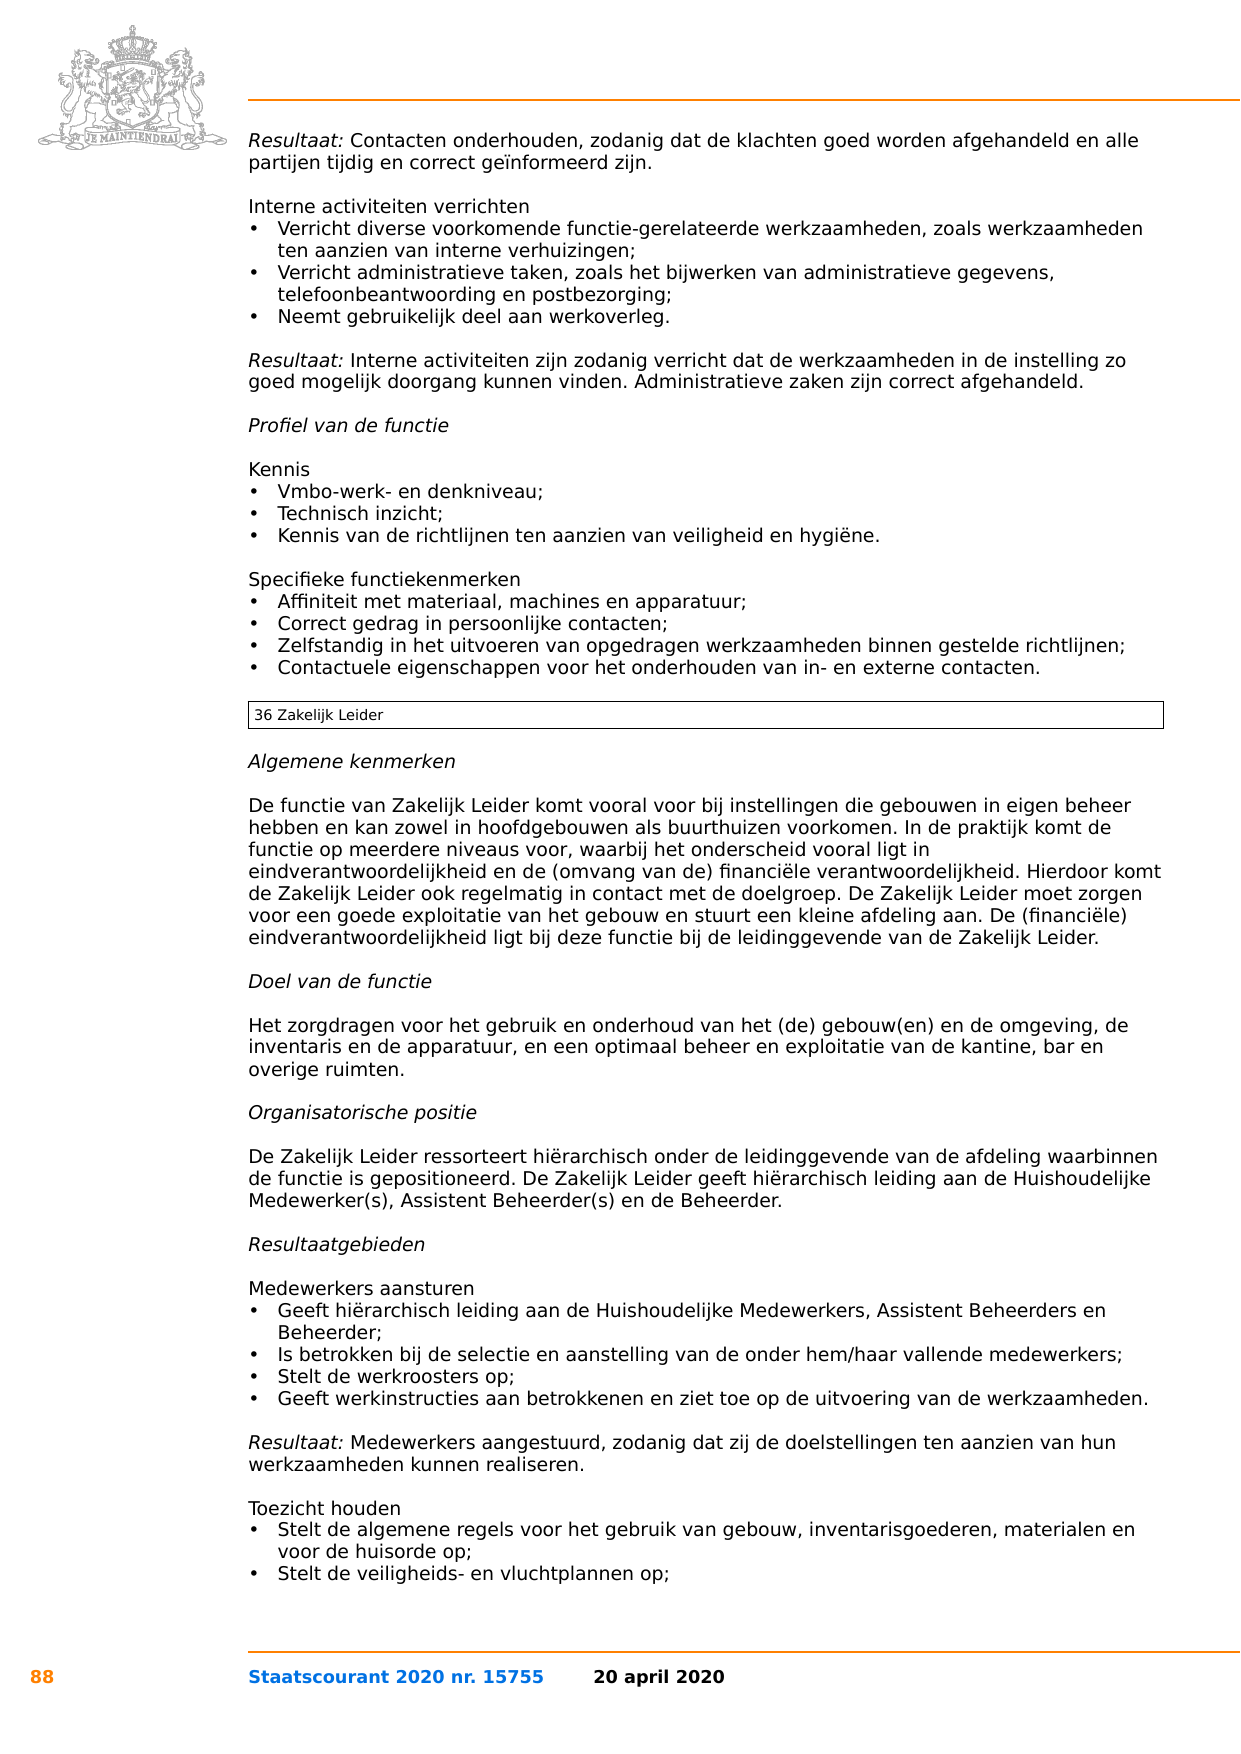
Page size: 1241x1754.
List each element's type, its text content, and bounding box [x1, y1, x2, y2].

subtitle Organisatorische positie [248, 1102, 1163, 1124]
text • Technisch inzicht; [248, 503, 1163, 525]
picture [38, 25, 227, 150]
text • Stelt de algemene regels voor het gebruik van gebouw, inventarisgoederen, materialen en voor de huisorde op; [248, 1519, 1163, 1563]
text De functie van Zakelijk Leider komt vooral voor bij instellingen die gebouwen in eigen beheer hebben en kan zowel in hoofdgebouwen als buurthuizen voorkomen. In de praktijk komt de functie op meerdere niveaus voor, waarbij het onderscheid vooral ligt in eindverantwoordelijkheid en de (omvang van de) financiële verantwoordelijkheid. Hierdoor komt de Zakelijk Leider ook regelmatig in contact met de doelgroep. De Zakelijk Leider moet zorgen voor een goede exploitatie van het gebouw en stuurt een kleine afdeling aan. De (financiële) eindverantwoordelijkheid ligt bij deze functie bij de leidinggevende van de Zakelijk Leider. [248, 795, 1163, 949]
text • Verricht diverse voorkomende functie-gerelateerde werkzaamheden, zoals werkzaamheden ten aanzien van interne verhuizingen; [248, 218, 1163, 262]
subtitle Algemene kenmerken [248, 751, 1163, 773]
subtitle Specifieke functiekenmerken [248, 569, 1163, 591]
text • Stelt de werkroosters op; [248, 1366, 1163, 1388]
subtitle Resultaatgebieden [248, 1234, 1163, 1256]
text Resultaat: Medewerkers aangestuurd, zodanig dat zij de doelstellingen ten aanzien van hun werkzaamheden kunnen realiseren. [248, 1432, 1163, 1476]
table_header 36 Zakelijk Leider [249, 702, 1163, 728]
text • Kennis van de richtlijnen ten aanzien van veiligheid en hygiëne. [248, 525, 1163, 547]
subtitle Profiel van de functie [248, 415, 1163, 437]
subtitle Interne activiteiten verrichten [248, 196, 1163, 218]
text • Is betrokken bij de selectie en aanstelling van de onder hem/haar vallende medewerkers; [248, 1344, 1163, 1366]
text • Neemt gebruikelijk deel aan werkoverleg. [248, 306, 1163, 328]
text De Zakelijk Leider ressorteert hiërarchisch onder de leidinggevende van de afdeling waarbinnen de functie is gepositioneerd. De Zakelijk Leider geeft hiërarchisch leiding aan de Huishoudelijke Medewerker(s), Assistent Beheerder(s) en de Beheerder. [248, 1146, 1163, 1212]
text • Geeft hiërarchisch leiding aan de Huishoudelijke Medewerkers, Assistent Beheerders en Beheerder; [248, 1300, 1163, 1344]
text • Affiniteit met materiaal, machines en apparatuur; [248, 591, 1163, 613]
text Het zorgdragen voor het gebruik en onderhoud van het (de) gebouw(en) en de omgeving, de inventaris en de apparatuur, en een optimaal beheer en exploitatie van de kantine, bar en overige ruimten. [248, 1014, 1163, 1080]
text • Stelt de veiligheids- en vluchtplannen op; [248, 1563, 1163, 1585]
text • Zelfstandig in het uitvoeren van opgedragen werkzaamheden binnen gestelde richtlijnen; [248, 635, 1163, 657]
subtitle Doel van de functie [248, 971, 1163, 993]
text • Contactuele eigenschappen voor het onderhouden van in- en externe contacten. [248, 657, 1163, 679]
subtitle Kennis [248, 459, 1163, 481]
subtitle Medewerkers aansturen [248, 1278, 1163, 1300]
text • Verricht administratieve taken, zoals het bijwerken van administratieve gegevens, telefoonbeantwoording en postbezorging; [248, 262, 1163, 306]
text Resultaat: Interne activiteiten zijn zodanig verricht dat de werkzaamheden in de instelling zo goed mogelijk doorgang kunnen vinden. Administratieve zaken zijn correct afgehandeld. [248, 349, 1163, 393]
text • Correct gedrag in persoonlijke contacten; [248, 613, 1163, 635]
text Resultaat: Contacten onderhouden, zodanig dat de klachten goed worden afgehandeld en alle partijen tijdig en correct geïnformeerd zijn. [248, 130, 1163, 174]
text • Geeft werkinstructies aan betrokkenen en ziet toe op de uitvoering van de werkzaamheden. [248, 1388, 1163, 1410]
subtitle Toezicht houden [248, 1497, 1163, 1519]
text • Vmbo-werk- en denkniveau; [248, 481, 1163, 503]
